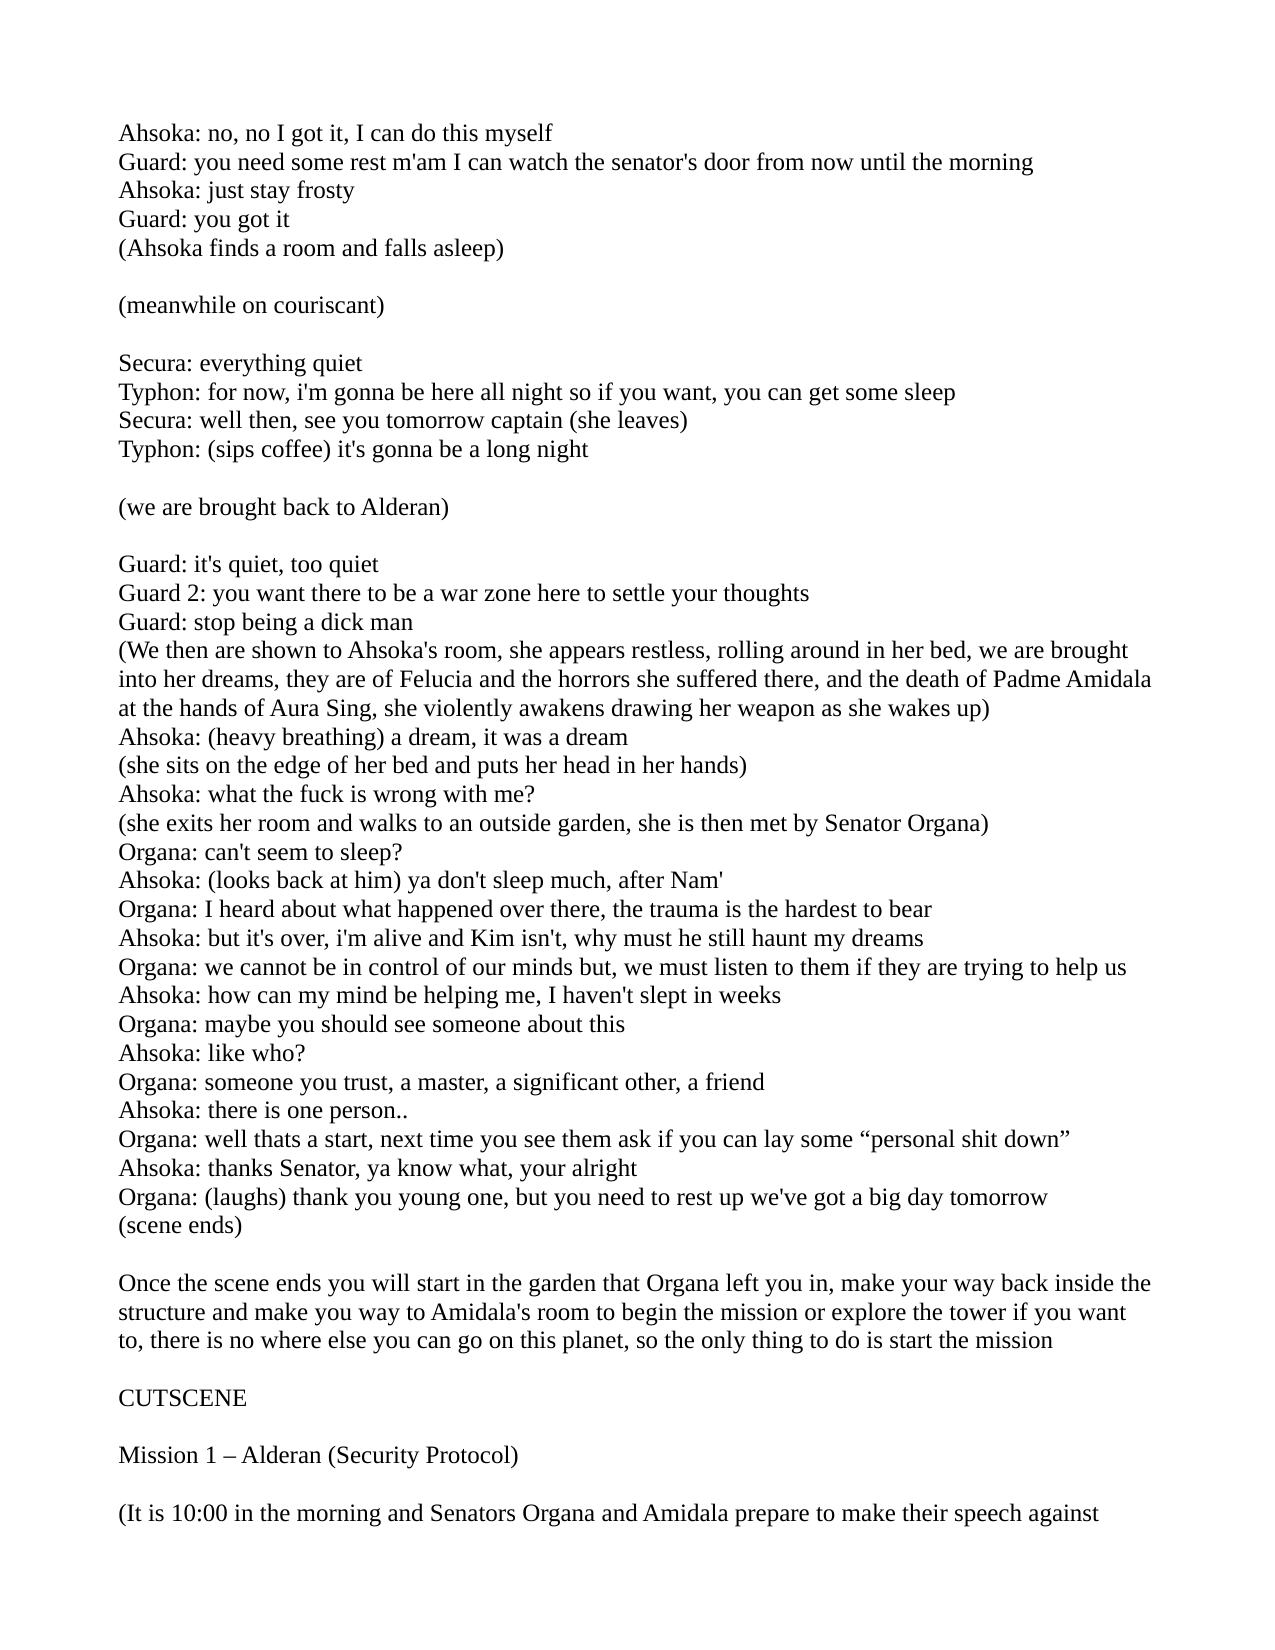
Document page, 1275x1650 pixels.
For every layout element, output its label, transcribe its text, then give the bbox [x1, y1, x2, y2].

text Guard: you need some rest m'am I can watch the senator's door from now until the morning [118, 147, 1157, 176]
text Guard: it's quiet, too quiet [118, 549, 1157, 578]
text (It is 10:00 in the morning and Senators Organa and Amidala prepare to make their speech against [118, 1498, 1157, 1527]
text Typhon: for now, i'm gonna be here all night so if you want, you can get some sleep [118, 377, 1157, 406]
text Organa: we cannot be in control of our minds but, we must listen to them if they are trying to help us [118, 952, 1157, 981]
text (meanwhile on couriscant) [118, 291, 1157, 319]
text Organa: (laughs) thank you young one, but you need to rest up we've got a big day tomorrow [118, 1182, 1157, 1211]
text (we are brought back to Alderan) [118, 492, 1157, 521]
text Ahsoka: there is one person.. [118, 1096, 1157, 1124]
text Organa: someone you trust, a master, a significant other, a friend [118, 1067, 1157, 1096]
text Ahsoka: what the fuck is wrong with me? [118, 779, 1157, 808]
text Ahsoka: thanks Senator, ya know what, your alright [118, 1153, 1157, 1182]
text Once the scene ends you will start in the garden that Organa left you in, make your way back inside the structure and make you way to Amidala's room to begin the mission or explore the tower if you want to, there is no where else you can go on this planet, so the only thing to do is start the mission [118, 1268, 1157, 1354]
text Ahsoka: but it's over, i'm alive and Kim isn't, why must he still haunt my dreams [118, 923, 1157, 952]
text Guard 2: you want there to be a war zone here to settle your thoughts [118, 578, 1157, 607]
text Secura: well then, see you tomorrow captain (she leaves) [118, 406, 1157, 434]
text Ahsoka: like who? [118, 1038, 1157, 1067]
text Guard: you got it [118, 204, 1157, 233]
text CUTSCENE [118, 1383, 1157, 1412]
text Secura: everything quiet [118, 348, 1157, 377]
text Ahsoka: no, no I got it, I can do this myself [118, 118, 1157, 147]
text (she sits on the edge of her bed and puts her head in her hands) [118, 751, 1157, 779]
text Organa: maybe you should see someone about this [118, 1009, 1157, 1038]
text Mission 1 – Alderan (Security Protocol) [118, 1441, 1157, 1469]
text Ahsoka: (looks back at him) ya don't sleep much, after Nam' [118, 866, 1157, 894]
text (Ahsoka finds a room and falls asleep) [118, 233, 1157, 262]
text Typhon: (sips coffee) it's gonna be a long night [118, 434, 1157, 463]
text Organa: can't seem to sleep? [118, 837, 1157, 866]
text Ahsoka: (heavy breathing) a dream, it was a dream [118, 722, 1157, 751]
text Organa: well thats a start, next time you see them ask if you can lay some “personal shit down” [118, 1124, 1157, 1153]
text (We then are shown to Ahsoka's room, she appears restless, rolling around in her bed, we are brought into her dreams, they are of Felucia and the horrors she suffered there, and the death of Padme Amidala at the hands of Aura Sing, she violently awakens drawing her weapon as she wakes up) [118, 636, 1157, 722]
text (she exits her room and walks to an outside garden, she is then met by Senator Organa) [118, 808, 1157, 837]
text Ahsoka: how can my mind be helping me, I haven't slept in weeks [118, 981, 1157, 1009]
text Organa: I heard about what happened over there, the trauma is the hardest to bear [118, 894, 1157, 923]
text (scene ends) [118, 1211, 1157, 1239]
text Guard: stop being a dick man [118, 607, 1157, 636]
text Ahsoka: just stay frosty [118, 176, 1157, 204]
